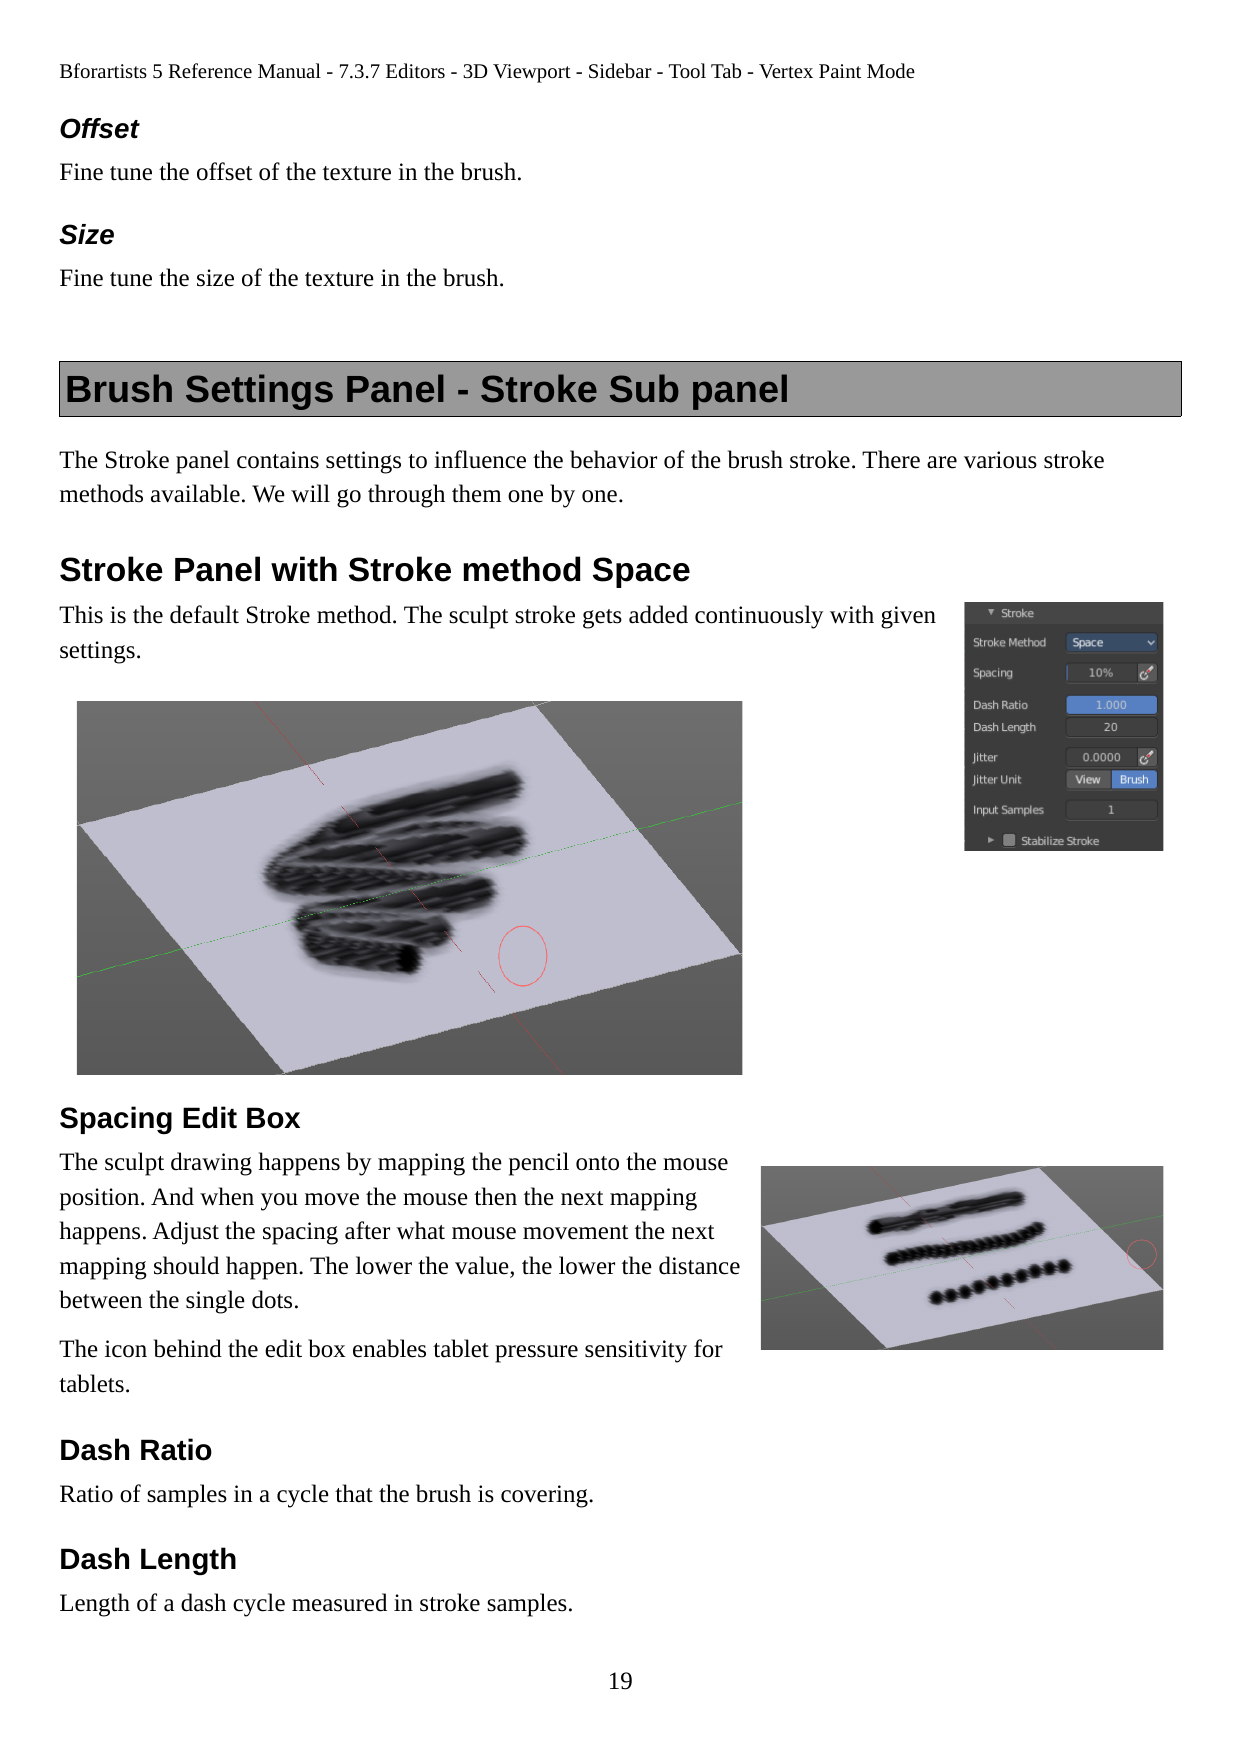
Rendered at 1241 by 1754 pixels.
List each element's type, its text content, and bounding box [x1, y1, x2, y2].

text Fine tune the size of the texture in the brush. [59, 263, 1181, 292]
picture [76, 701, 743, 1075]
subtitle Spacing Edit Box [59, 1101, 1181, 1135]
subtitle Dash Length [59, 1542, 1181, 1576]
subtitle Offset [59, 113, 1181, 144]
subtitle Stroke Panel with Stroke method Space [59, 549, 1181, 588]
text Length of a dash cycle measured in stroke samples. [59, 1588, 1181, 1617]
subtitle Dash Ratio [59, 1432, 1181, 1466]
text The Stroke panel contains settings to influence the behavior of the brush stroke. There are various stroke methods available. We will go through them one by one. [59, 445, 1181, 508]
picture [964, 602, 1164, 851]
table_header Brush Settings Panel - Stroke Sub panel [60, 362, 1181, 416]
picture [760, 1166, 1164, 1350]
text The sculpt drawing happens by mapping the pencil onto the mouse position. And when you move the mouse then the next mapping happens. Adjust the spacing after what mouse movement the next mapping should happen. The lower the value, the lower the distance between the single dots. [59, 1147, 1181, 1314]
text Fine tune the offset of the texture in the brush. [59, 157, 1181, 186]
subtitle Size [59, 218, 1181, 250]
text Ratio of samples in a cycle that the brush is covering. [59, 1479, 1181, 1507]
text This is the default Stroke method. The sculpt stroke gets added continuously with given settings. [59, 601, 1181, 664]
text The icon behind the edit box enables tablet pressure sensitivity for tablets. [59, 1334, 1181, 1397]
